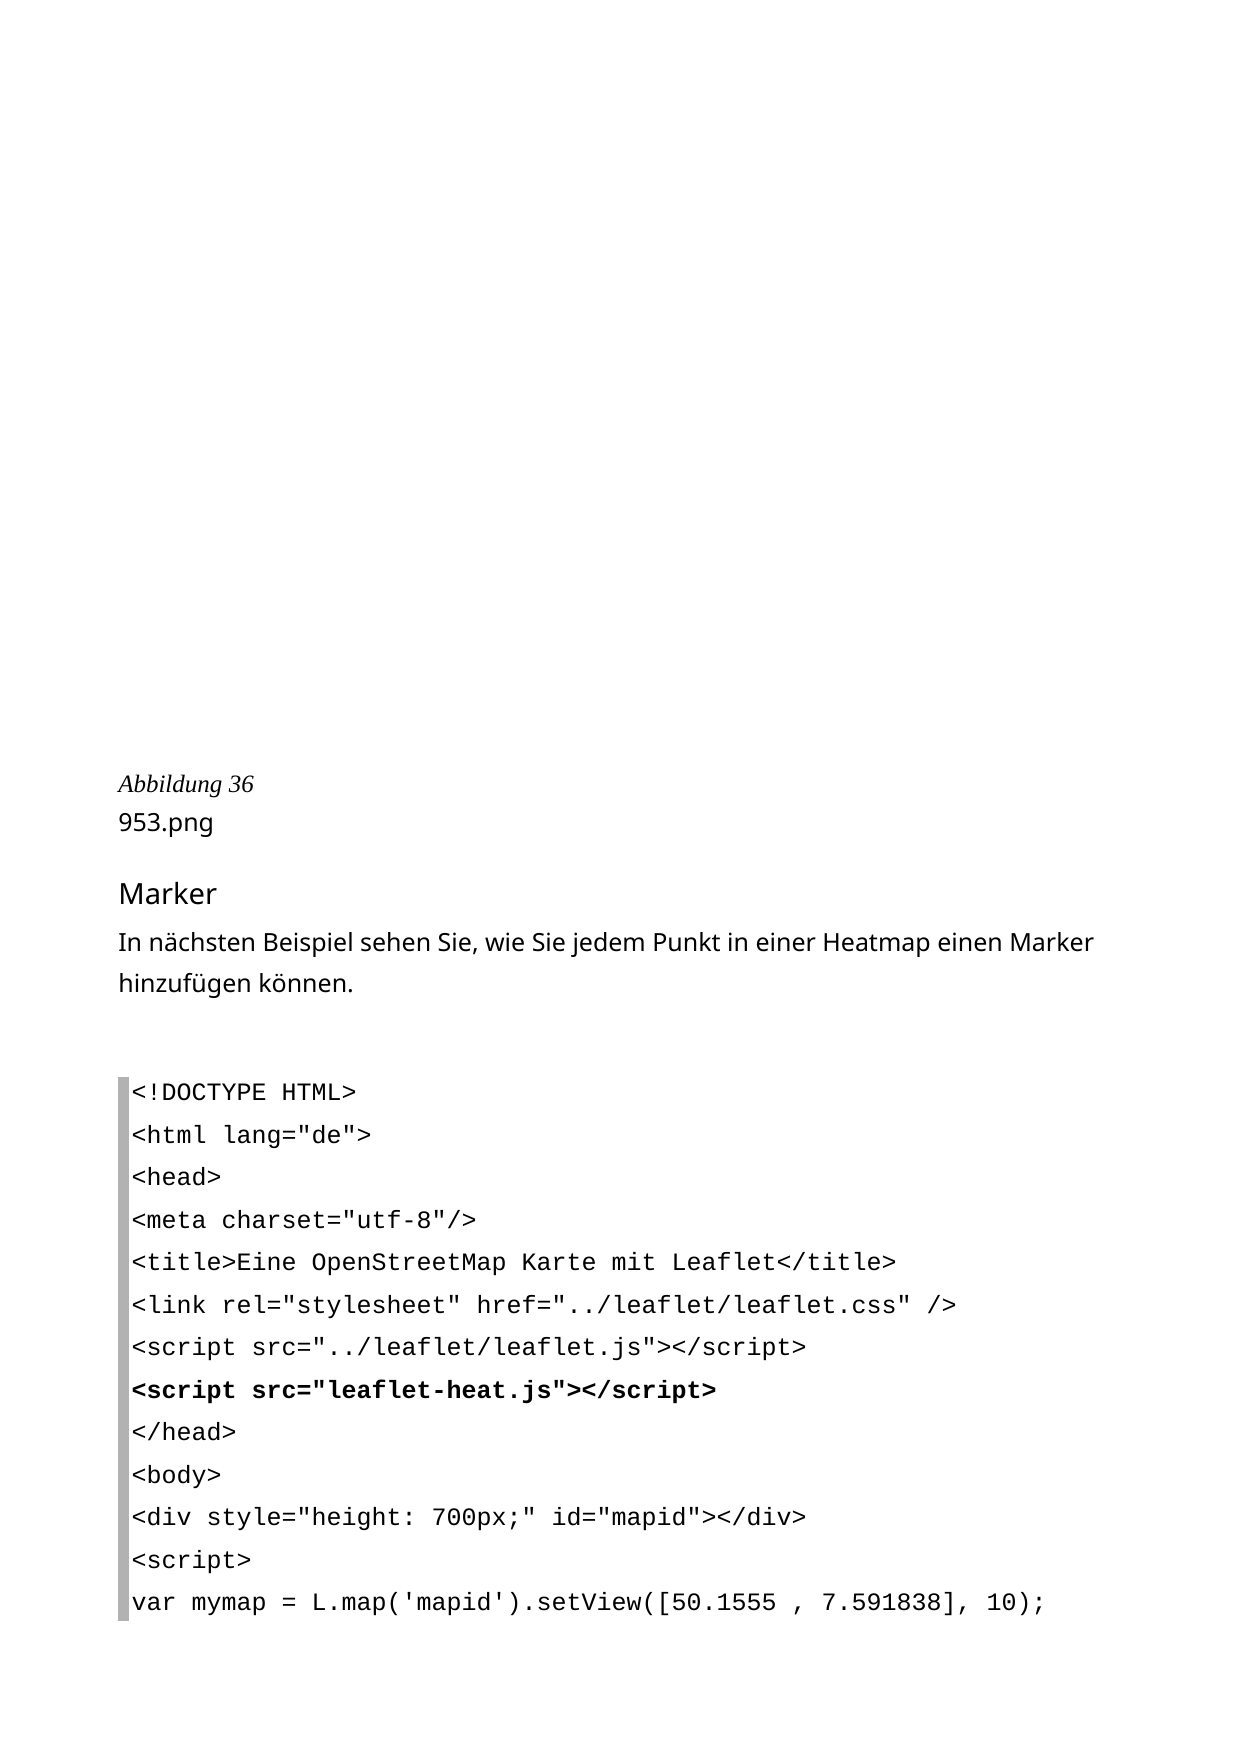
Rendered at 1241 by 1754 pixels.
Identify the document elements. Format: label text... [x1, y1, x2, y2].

text Abbildung 36 [118, 131, 1122, 798]
text <body> [129, 1459, 1122, 1491]
text var mymap = L.map('mapid').setView([50.1555 , 7.591838], 10); [129, 1587, 1122, 1621]
text <html lang="de"> [129, 1119, 1122, 1151]
subtitle Marker [118, 873, 1122, 913]
text 953.png [118, 798, 1122, 839]
text </head> [129, 1417, 1122, 1448]
text <head> [129, 1162, 1122, 1193]
text <script src="../leaflet/leaflet.js"></script> [129, 1332, 1122, 1363]
text <meta charset="utf-8"/> [129, 1204, 1122, 1236]
text <div style="height: 700px;" id="mapid"></div> [129, 1502, 1122, 1533]
text <!DOCTYPE HTML> [129, 1077, 1122, 1108]
text <script> [129, 1544, 1122, 1576]
text <link rel="stylesheet" href="../leaflet/leaflet.css" /> [129, 1289, 1122, 1321]
text <script src="leaflet-heat.js"></script> [129, 1374, 1122, 1406]
text [118, 118, 1122, 131]
text In nächsten Beispiel sehen Sie, wie Sie jedem Punkt in einer Heatmap einen Marker hinzufügen können. [118, 925, 1122, 1000]
text <title>Eine OpenStreetMap Karte mit Leaflet</title> [129, 1247, 1122, 1278]
